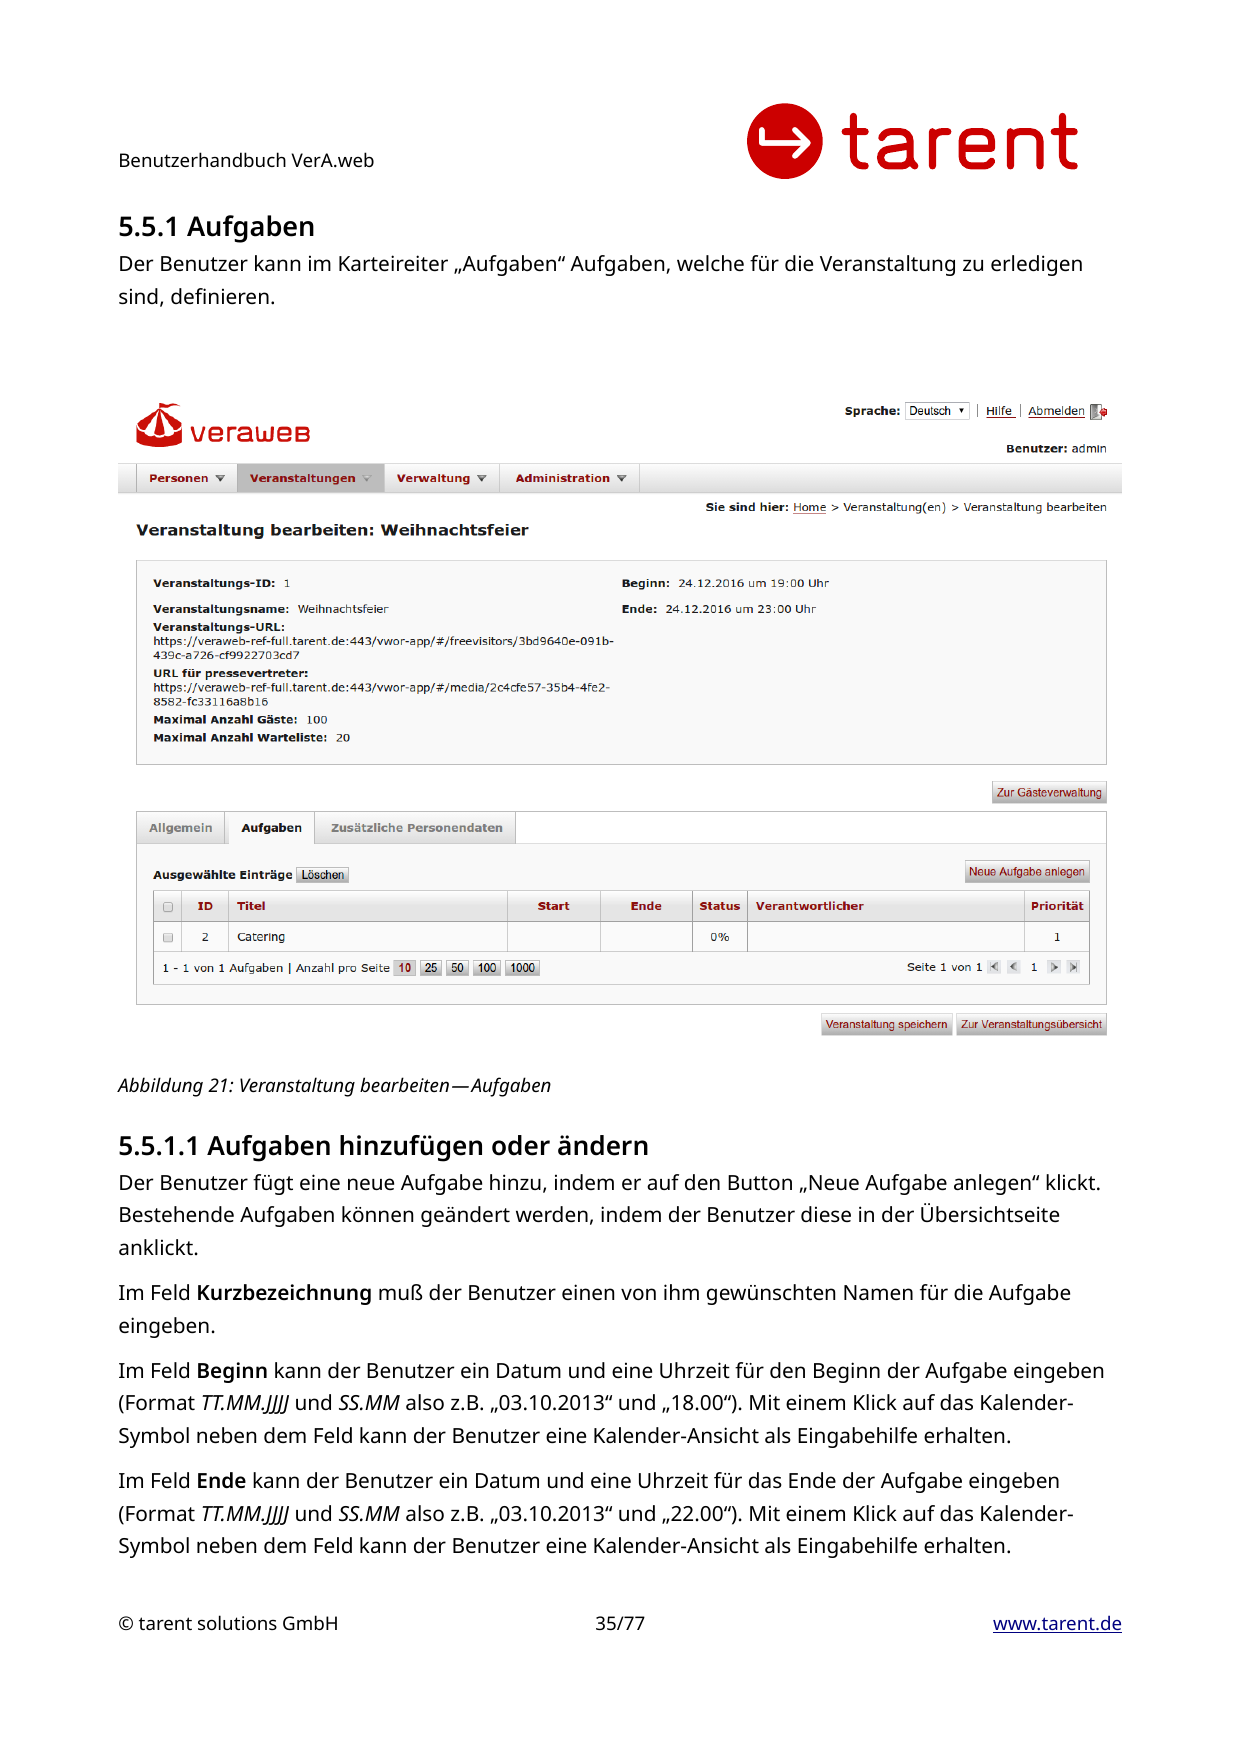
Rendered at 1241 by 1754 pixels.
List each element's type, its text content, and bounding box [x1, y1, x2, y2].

subtitle Aufgaben [118, 207, 1122, 244]
text Im Feld Beginn kann der Benutzer ein Datum und eine Uhrzeit für den Beginn der Aufgabe eingeben (Format TT.MM.JJJJ und SS.MM also z.B. „03.10.2013“ und „18.00“). Mit einem Klick auf das Kalender-Symbol neben dem Feld kann der Benutzer eine Kalender-Ansicht als Eingabehilfe erhalten. [118, 1356, 1122, 1449]
text Der Benutzer fügt eine neue Aufgabe hinzu, indem er auf den Button „Neue Aufgabe anlegen“ klickt. Bestehende Aufgaben können geändert werden, indem der Benutzer diese in der Übersichtseite anklickt. [118, 1168, 1122, 1262]
subtitle [118, 372, 1122, 398]
text Abbildung 21: Veranstaltung bearbeiten — Aufgaben [118, 1046, 1122, 1098]
subtitle Aufgaben hinzufügen oder ändern [118, 1098, 1122, 1163]
text Der Benutzer kann im Karteireiter „Aufgaben“ Aufgaben, welche für die Veranstaltung zu erledigen sind, definieren. [118, 249, 1122, 311]
text Im Feld Kurzbezeichnung muß der Benutzer einen von ihm gewünschten Namen für die Aufgabe eingeben. [118, 1278, 1122, 1339]
picture [118, 398, 1122, 1046]
text Im Feld Ende kann der Benutzer ein Datum und eine Uhrzeit für das Ende der Aufgabe eingeben (Format TT.MM.JJJJ und SS.MM also z.B. „03.10.2013“ und „22.00“). Mit einem Klick auf das Kalender-Symbol neben dem Feld kann der Benutzer eine Kalender-Ansicht als Eingabehilfe erhalten. [118, 1466, 1122, 1560]
